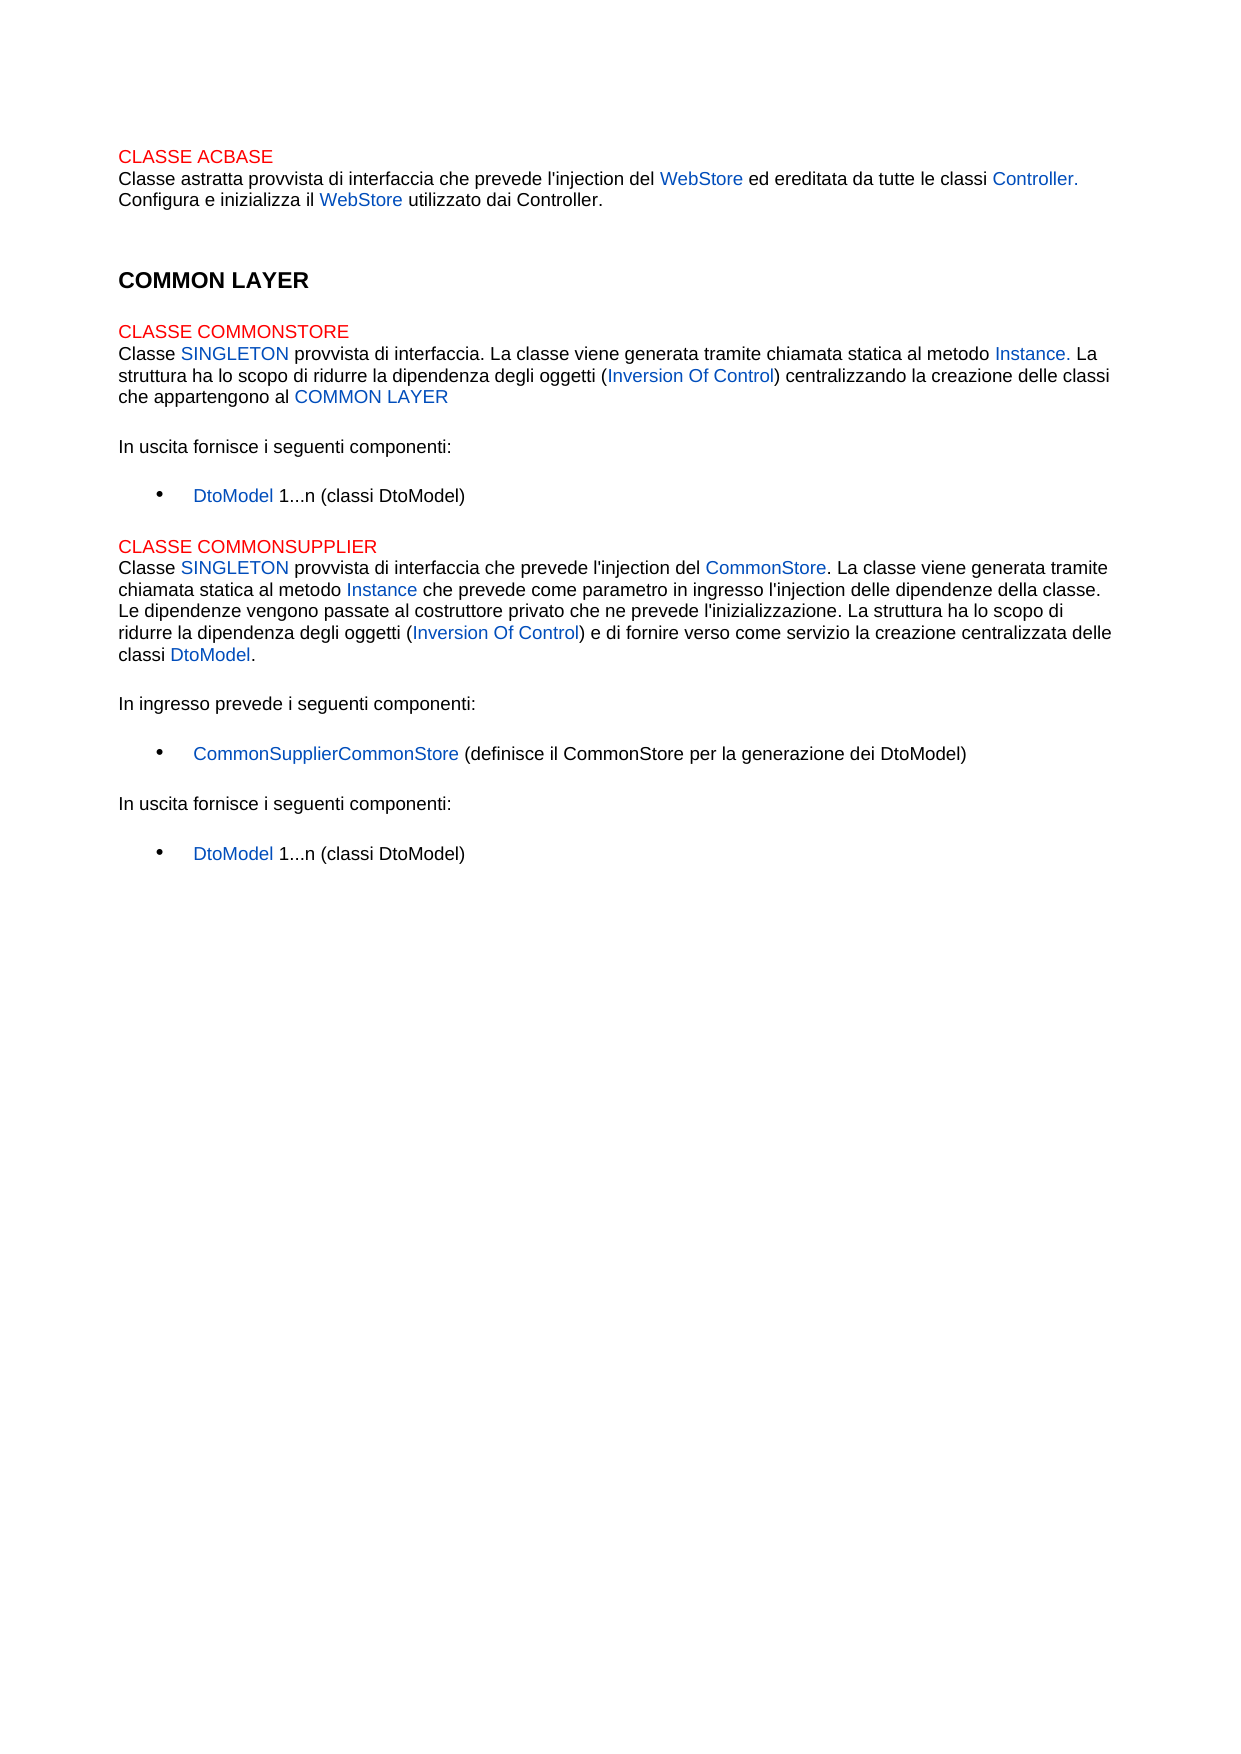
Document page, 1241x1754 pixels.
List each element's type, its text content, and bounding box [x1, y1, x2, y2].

text In uscita fornisce i seguenti componenti: [118, 793, 1122, 815]
list DtoModel 1...n (classi DtoModel) [118, 843, 1122, 865]
text In ingresso prevede i seguenti componenti: [118, 693, 1122, 714]
text CLASSE COMMONSTORE [118, 321, 1122, 343]
text CLASSE COMMONSUPPLIER [118, 536, 1122, 557]
text Classe astratta provvista di interfaccia che prevede l'injection del WebStore ed ereditata da tutte le classi Controller. Configura e inizializza il WebStore utilizzato dai Controller. [118, 168, 1122, 211]
text CLASSE ACBASE [118, 146, 1122, 168]
text Classe SINGLETON provvista di interfaccia che prevede l'injection del CommonStore. La classe viene generata tramite chiamata statica al metodo Instance che prevede come parametro in ingresso l'injection delle dipendenze della classe. Le dipendenze vengono passate al costruttore privato che ne prevede l'inizializzazione. La struttura ha lo scopo di ridurre la dipendenza degli oggetti (Inversion Of Control) e di fornire verso come servizio la creazione centralizzata delle classi DtoModel. [118, 557, 1122, 665]
text COMMON LAYER [118, 267, 1122, 293]
list DtoModel 1...n (classi DtoModel) [118, 485, 1122, 508]
list CommonSupplierCommonStore (definisce il CommonStore per la generazione dei DtoModel) [118, 743, 1122, 765]
text Classe SINGLETON provvista di interfaccia. La classe viene generata tramite chiamata statica al metodo Instance. La struttura ha lo scopo di ridurre la dipendenza degli oggetti (Inversion Of Control) centralizzando la creazione delle classi che appartengono al COMMON LAYER [118, 343, 1122, 407]
text In uscita fornisce i seguenti componenti: [118, 436, 1122, 457]
